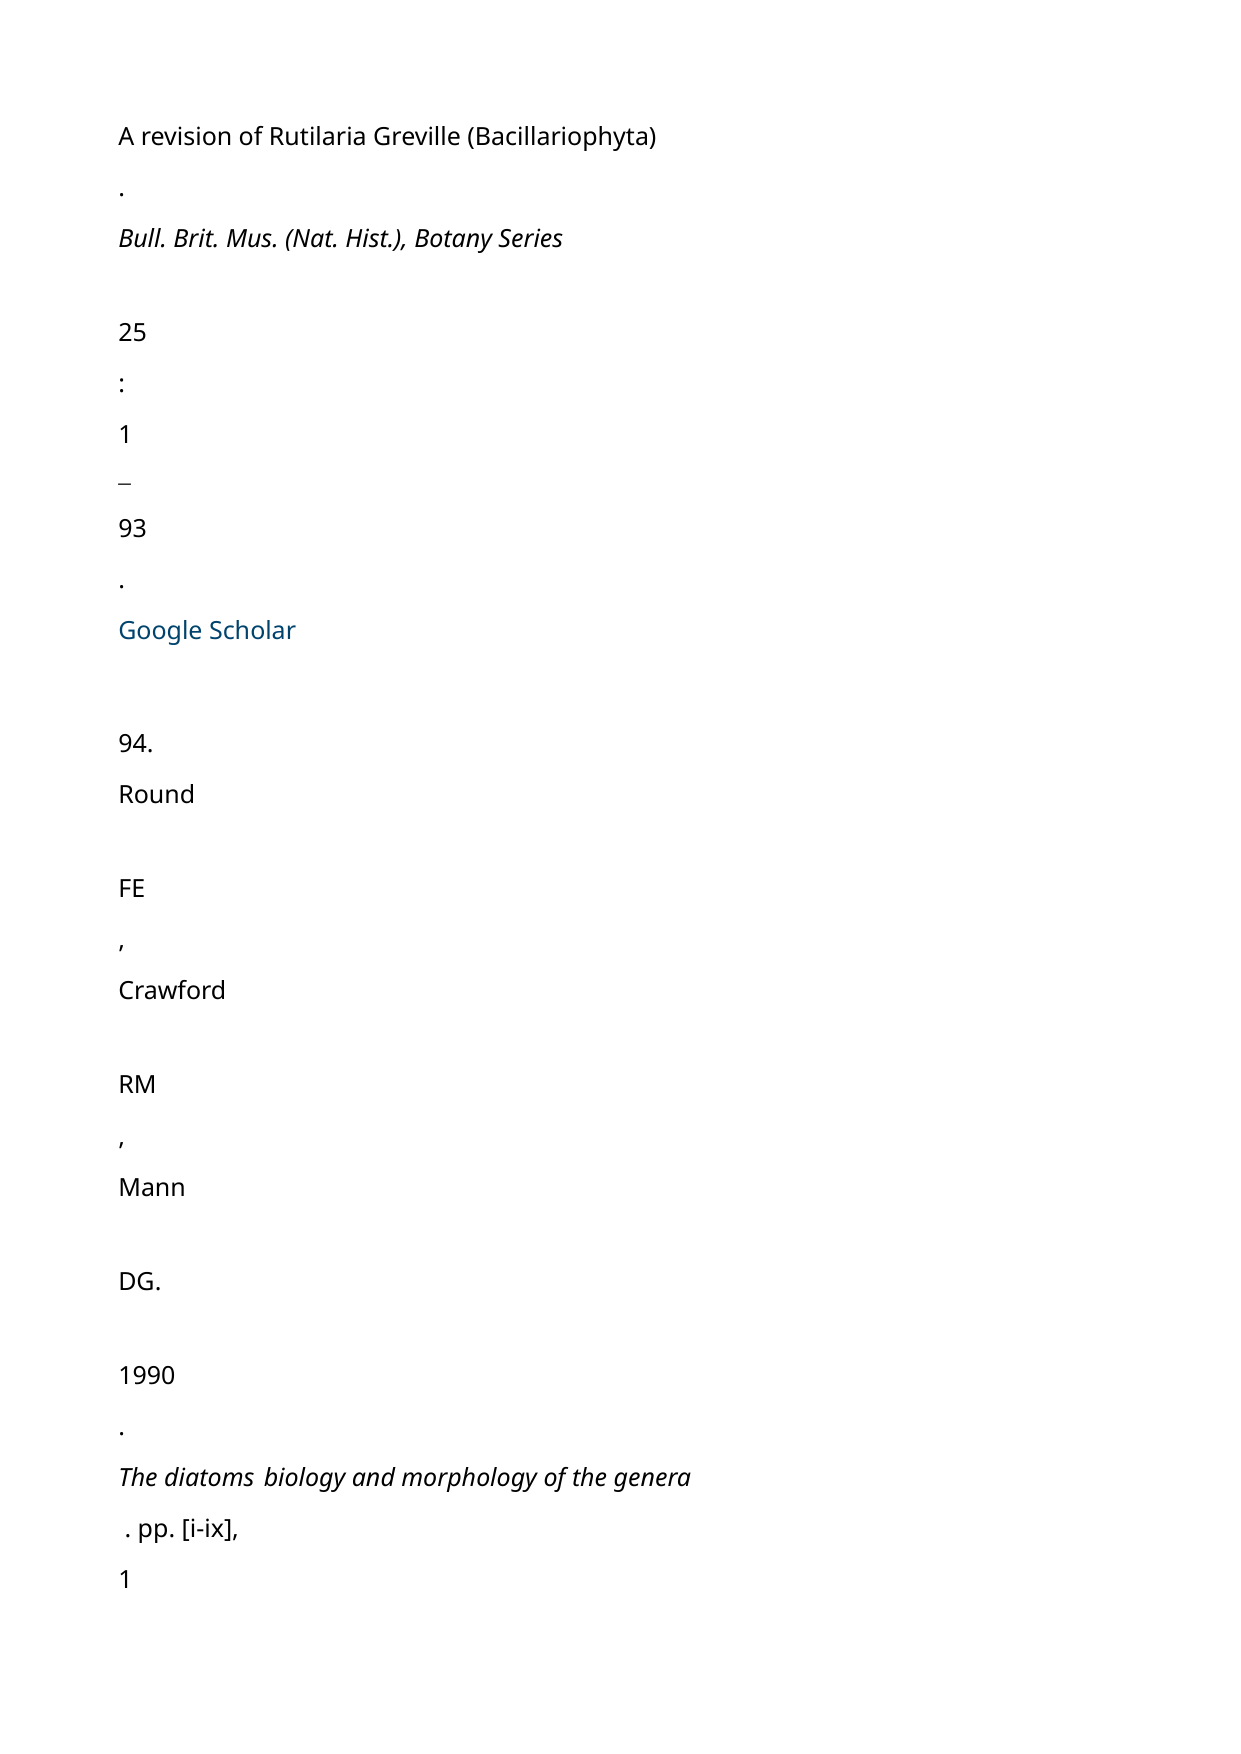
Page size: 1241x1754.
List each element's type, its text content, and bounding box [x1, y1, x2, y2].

text The diatoms biology and morphology of the genera [118, 1459, 1122, 1494]
text DG. [118, 1263, 1122, 1297]
text – [118, 467, 1122, 496]
text Crawford [118, 973, 1122, 1007]
text 1 [118, 1562, 1122, 1596]
text 94. [118, 726, 1122, 760]
text . [118, 562, 1122, 596]
text Google Scholar [118, 613, 1084, 647]
text : [118, 365, 1122, 399]
text Round [118, 777, 1122, 811]
text RM [118, 1067, 1122, 1101]
text FE [118, 871, 1122, 905]
text , [118, 1118, 1122, 1152]
text A revision of Rutilaria Greville (Bacillariophyta) [118, 118, 1122, 152]
text 25 [118, 314, 1122, 348]
text . [118, 169, 1122, 203]
text , [118, 922, 1122, 956]
text Bull. Brit. Mus. (Nat. Hist.), Botany Series [118, 220, 1122, 254]
text 1990 [118, 1357, 1122, 1392]
text . pp. [i-ix], [118, 1511, 1122, 1545]
text Mann [118, 1169, 1122, 1203]
text 1 [118, 416, 1122, 451]
text . [118, 1408, 1122, 1443]
text 93 [118, 511, 1122, 545]
